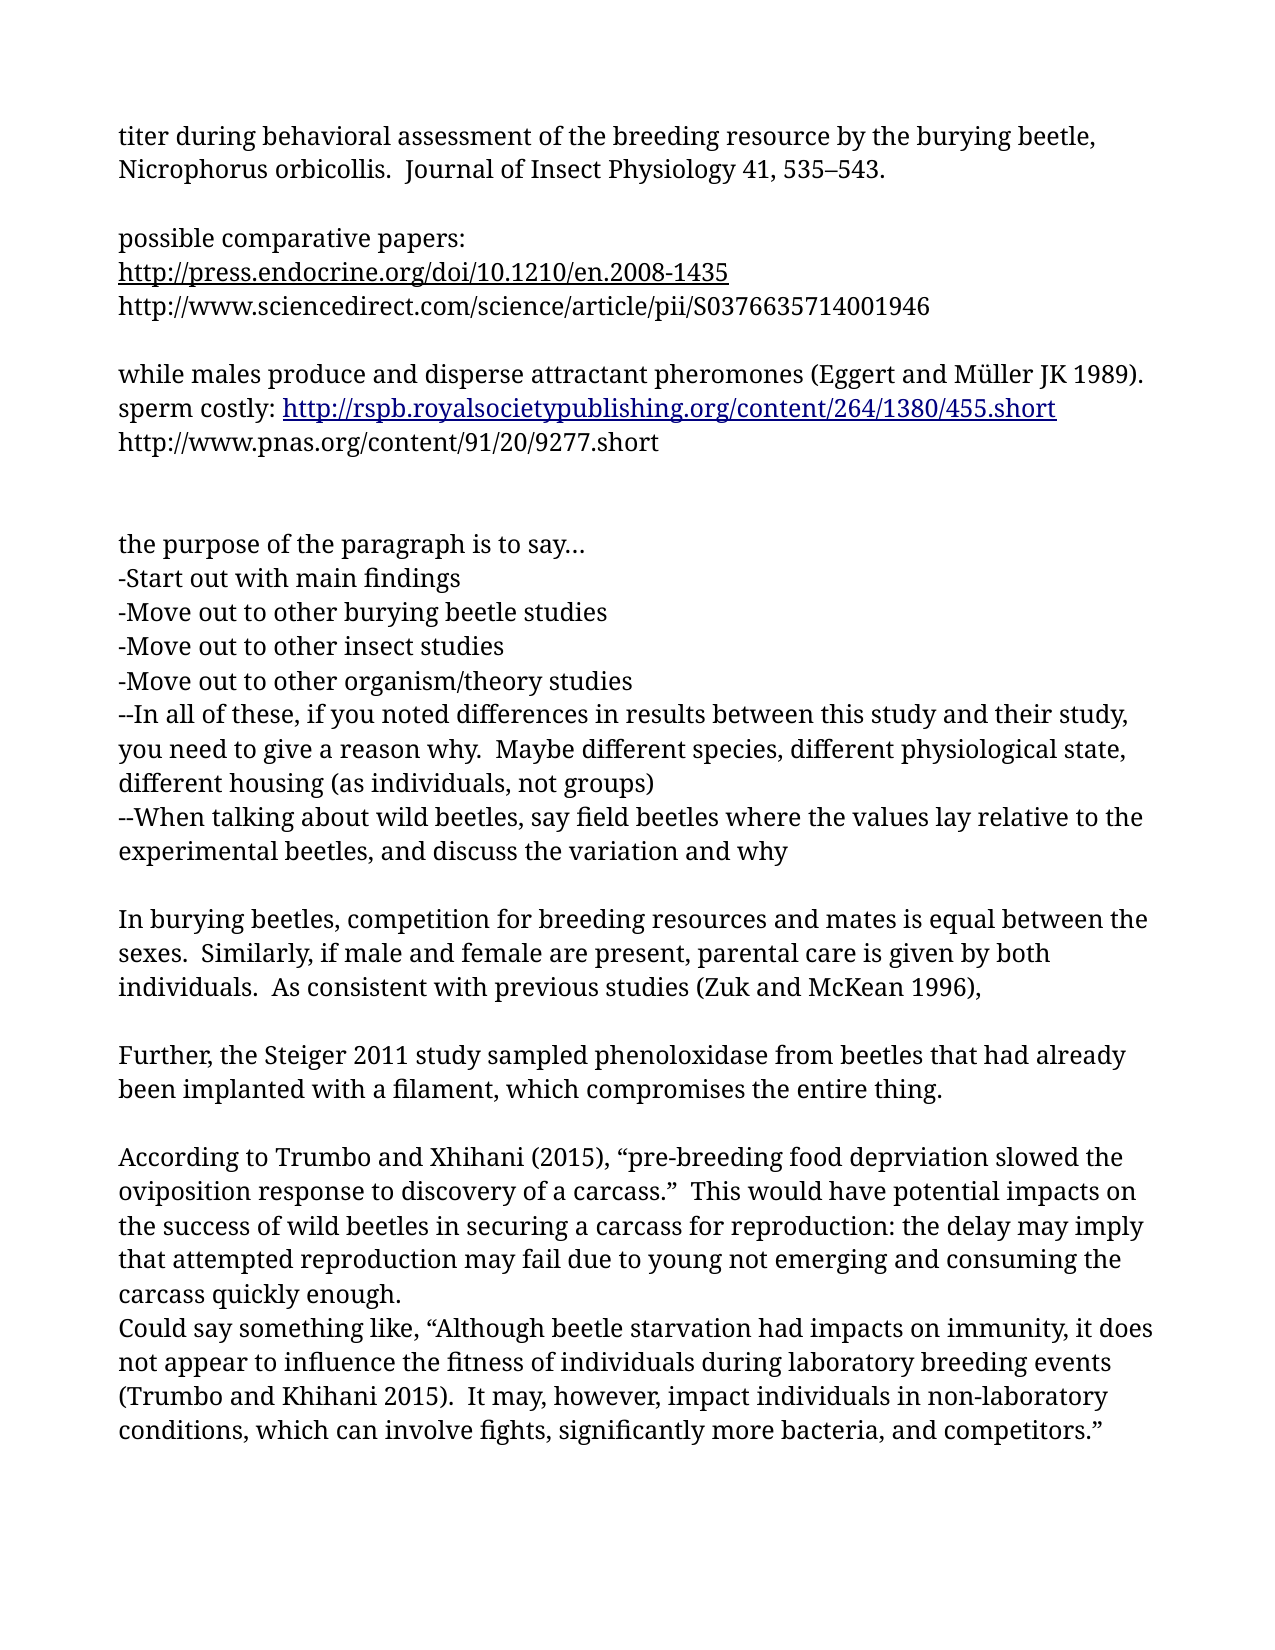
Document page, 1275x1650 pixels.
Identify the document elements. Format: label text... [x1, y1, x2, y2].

text http://www.pnas.org/content/91/20/9277.short [118, 425, 1157, 459]
text while males produce and disperse attractant pheromones (Eggert and Müller JK 1989). [118, 357, 1157, 391]
text According to Trumbo and Xhihani (2015), “pre-breeding food deprviation slowed the oviposition response to discovery of a carcass.” This would have potential impacts on the success of wild beetles in securing a carcass for reproduction: the delay may imply that attempted reproduction may fail due to young not emerging and consuming the carcass quickly enough. [118, 1140, 1157, 1310]
text --In all of these, if you noted differences in results between this study and their study, you need to give a reason why. Maybe different species, different physiological state, different housing (as individuals, not groups) [118, 697, 1157, 799]
text http://www.sciencedirect.com/science/article/pii/S0376635714001946 [118, 288, 1157, 322]
text titer during behavioral assessment of the breeding resource by the burying beetle, Nicrophorus orbicollis. Journal of Insect Physiology 41, 535–543. [118, 118, 1157, 186]
text sperm costly: http://rspb.royalsocietypublishing.org/content/264/1380/455.short [118, 391, 1157, 425]
text http://press.endocrine.org/doi/10.1210/en.2008-1435 [118, 254, 1157, 288]
text Further, the Steiger 2011 study sampled phenoloxidase from beetles that had already been implanted with a filament, which compromises the entire thing. [118, 1038, 1157, 1106]
text In burying beetles, competition for breeding resources and mates is equal between the sexes. Similarly, if male and female are present, parental care is given by both individuals. As consistent with previous studies (Zuk and McKean 1996), [118, 902, 1157, 1004]
text possible comparative papers: [118, 220, 1157, 254]
text -Move out to other organism/theory studies [118, 663, 1157, 697]
text -Start out with main findings [118, 561, 1157, 595]
text --When talking about wild beetles, say field beetles where the values lay relative to the experimental beetles, and discuss the variation and why [118, 799, 1157, 867]
text the purpose of the paragraph is to say… [118, 527, 1157, 561]
text -Move out to other insect studies [118, 629, 1157, 663]
text -Move out to other burying beetle studies [118, 595, 1157, 629]
text Could say something like, “Although beetle starvation had impacts on immunity, it does not appear to influence the fitness of individuals during laboratory breeding events (Trumbo and Khihani 2015). It may, however, impact individuals in non-laboratory conditions, which can involve fights, significantly more bacteria, and competitors.” [118, 1310, 1157, 1447]
